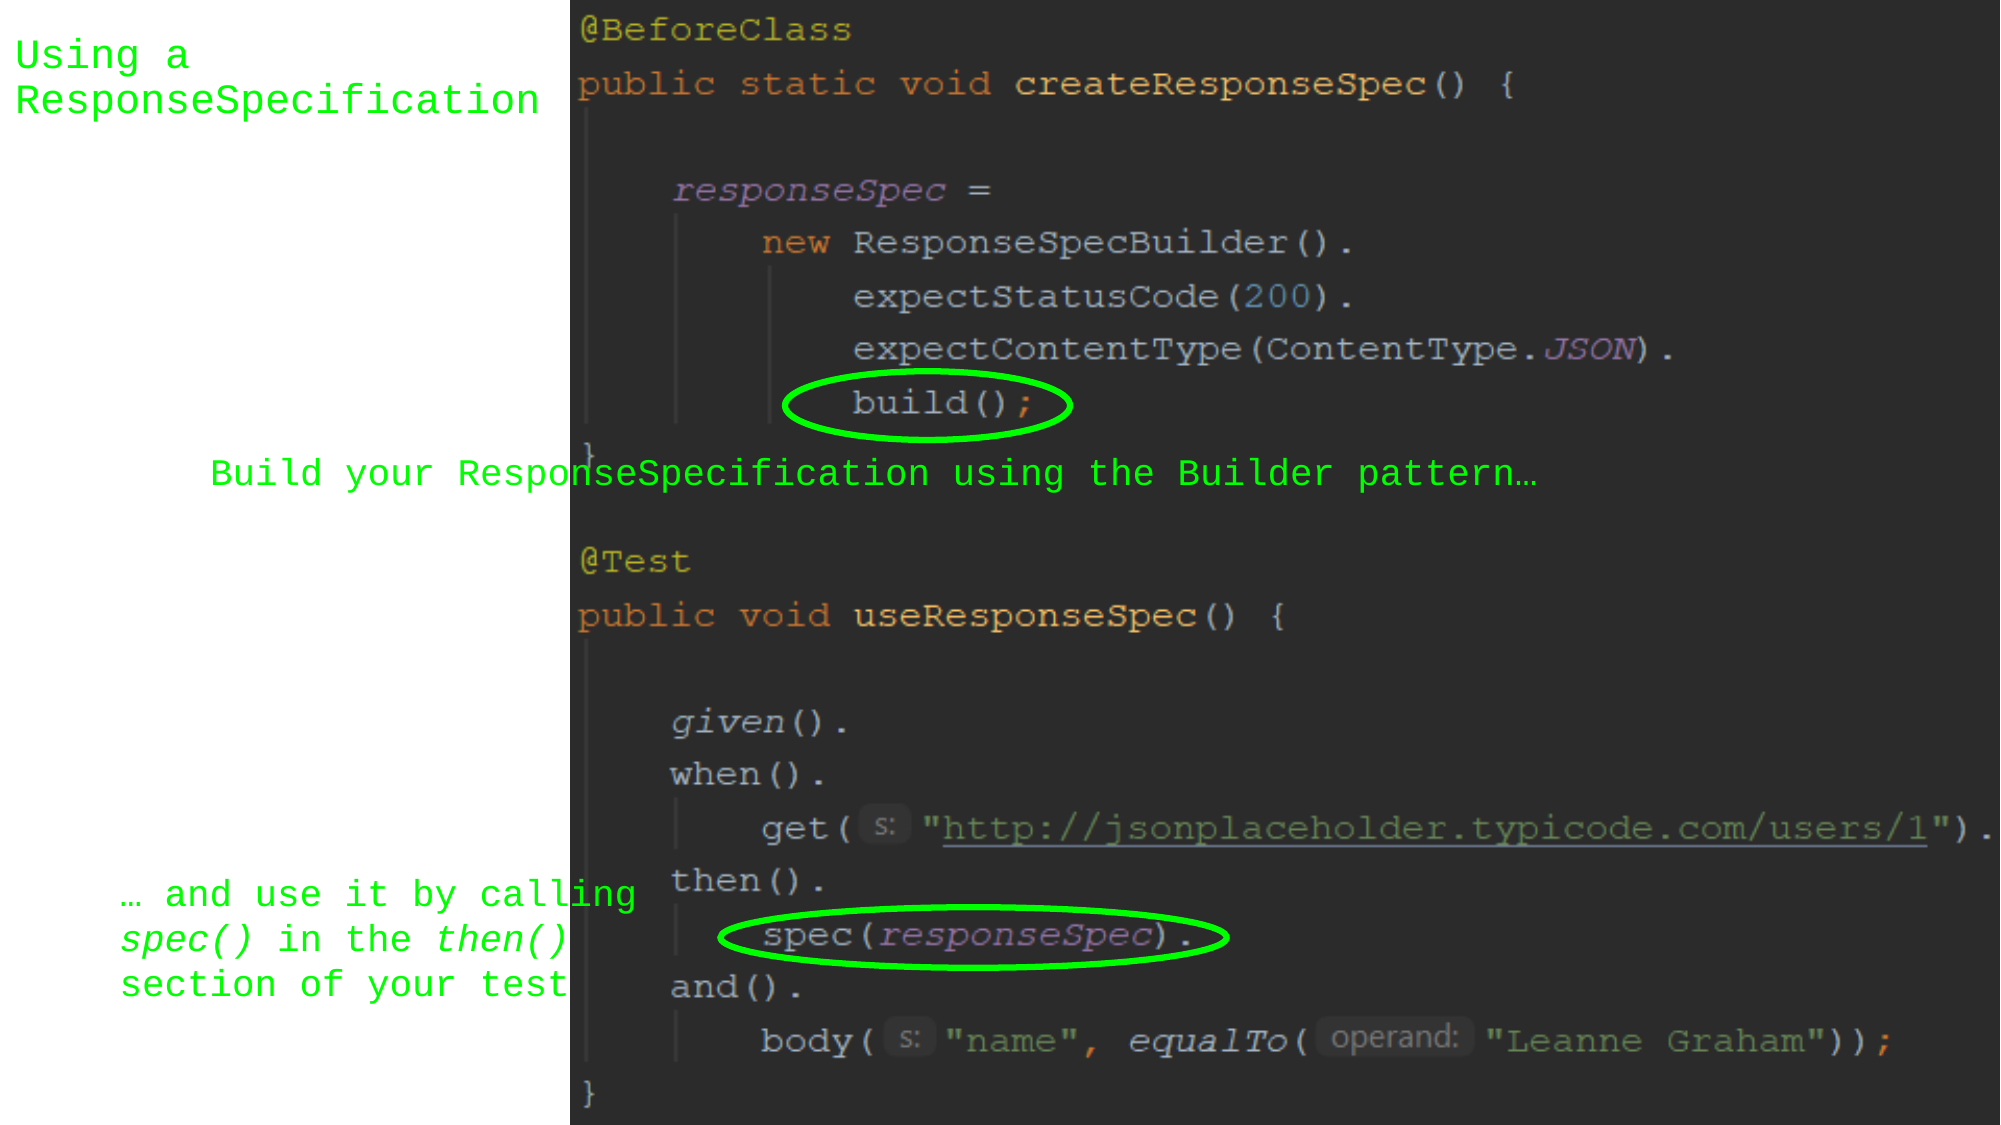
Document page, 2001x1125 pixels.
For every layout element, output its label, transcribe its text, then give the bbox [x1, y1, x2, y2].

title Using a ResponseSpecification [0, 0, 570, 156]
picture [570, 0, 2000, 1125]
text_box … and use it by calling spec() in the then() section of your test [104, 861, 662, 1014]
text_box Build your ResponseSpecification using the Builder pattern… [195, 440, 1569, 501]
picture [789, 375, 1066, 436]
